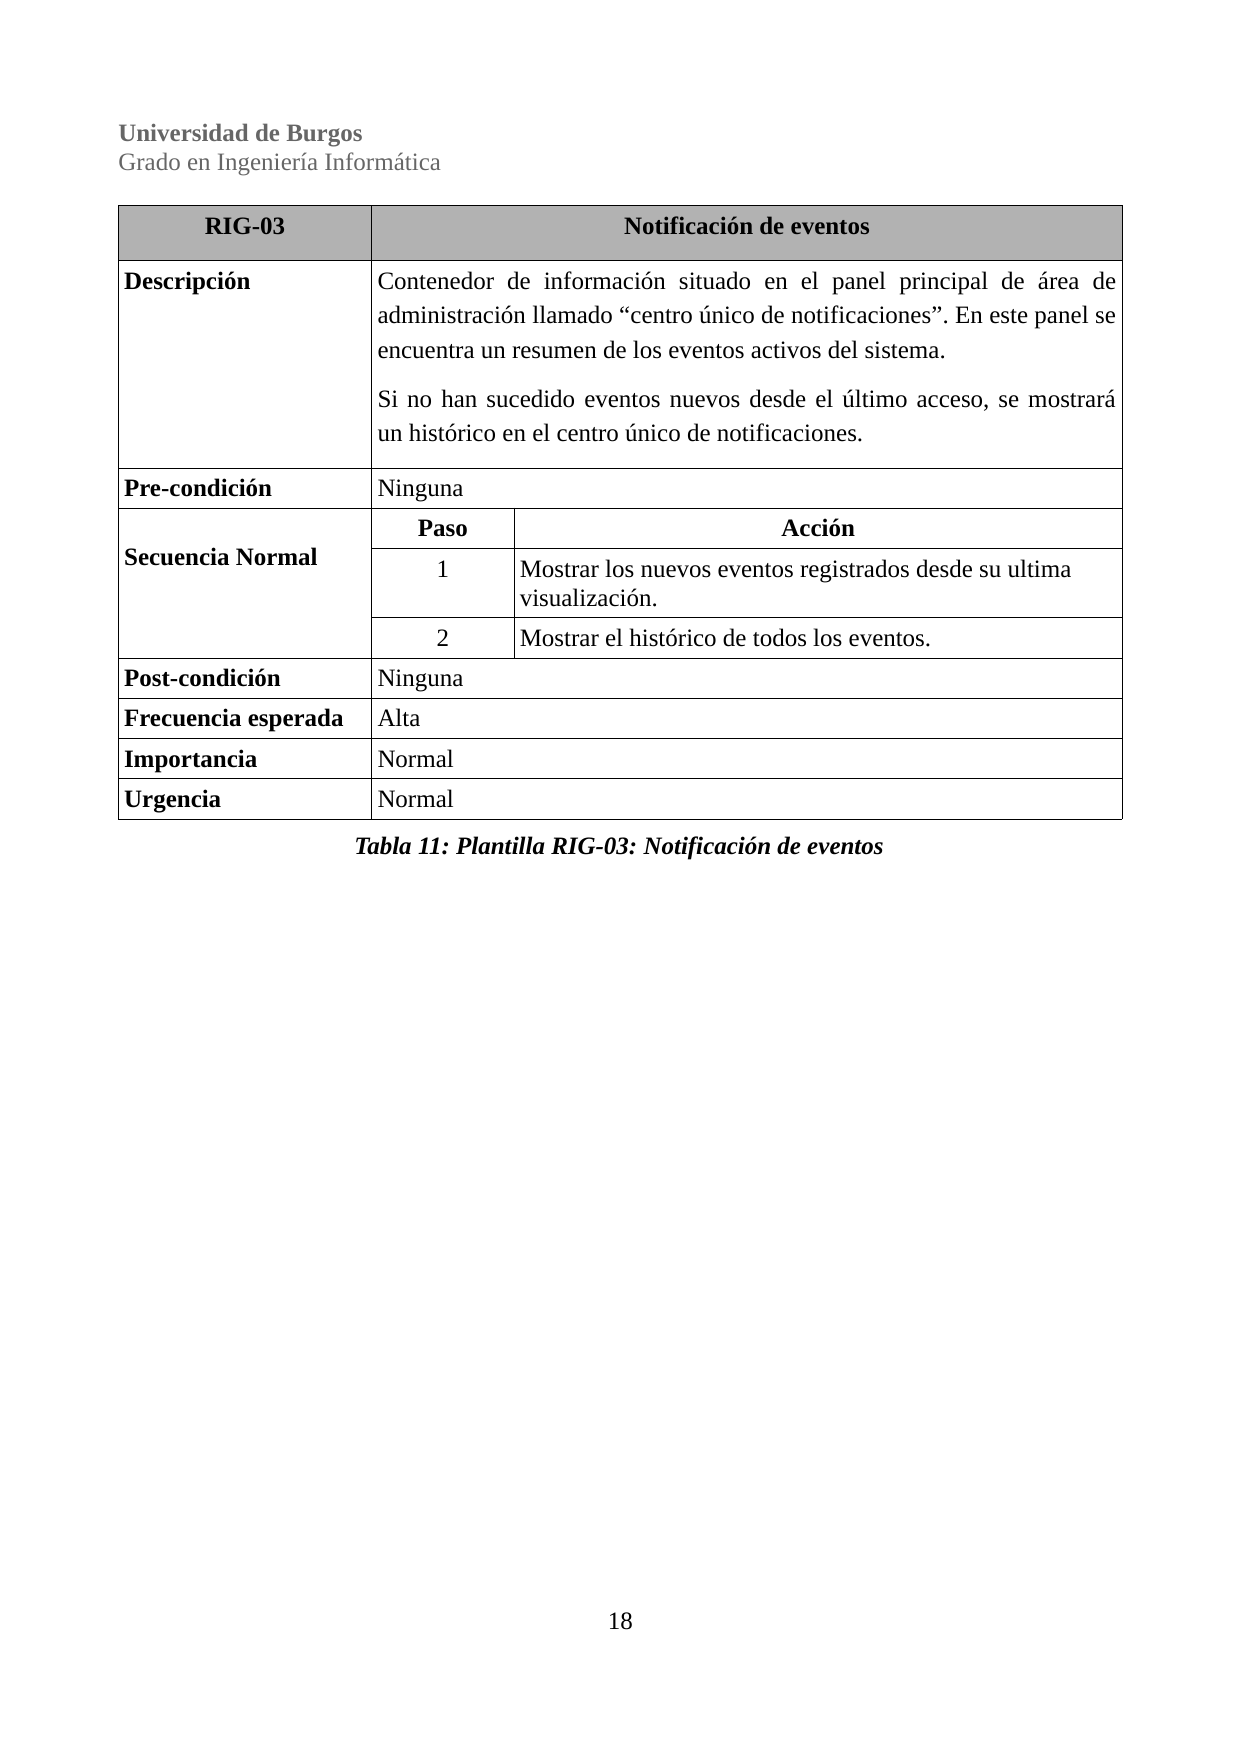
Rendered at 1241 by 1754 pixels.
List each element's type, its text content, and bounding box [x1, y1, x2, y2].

table_cell Paso [372, 509, 514, 548]
table_cell Normal [372, 739, 1122, 778]
table_cell Mostrar el histórico de todos los eventos. [515, 618, 1122, 657]
table_cell Mostrar los nuevos eventos registrados desde su ultima visualización. [515, 549, 1122, 617]
table_cell Descripción [119, 261, 371, 467]
table_cell Alta [372, 699, 1122, 738]
text Tabla 11: Plantilla RIG-03: Notificación de eventos [118, 831, 1122, 860]
table_header RIG-03 [119, 206, 371, 260]
table_cell Pre-condición [119, 469, 371, 508]
table_cell Ninguna [372, 659, 1122, 698]
table_cell Contenedor de información situado en el panel principal de área de administración llamado “centro único de notificaciones”. En este panel se encuentra un resumen de los eventos activos del sistema. Si no han sucedido eventos nuevos desde el último acceso, se mostrará un histórico en el centro único de notificaciones. [372, 261, 1122, 467]
table_cell Frecuencia esperada [119, 699, 371, 738]
table_cell 1 [372, 549, 514, 617]
table_cell 2 [372, 618, 514, 657]
table_cell Secuencia Normal [119, 509, 371, 657]
table_cell Urgencia [119, 779, 371, 819]
table_header Notificación de eventos [372, 206, 1122, 260]
table_cell Importancia [119, 739, 371, 778]
table_cell Normal [372, 779, 1122, 819]
table_cell Post-condición [119, 659, 371, 698]
table_cell Acción [515, 509, 1122, 548]
table_cell Ninguna [372, 469, 1122, 508]
